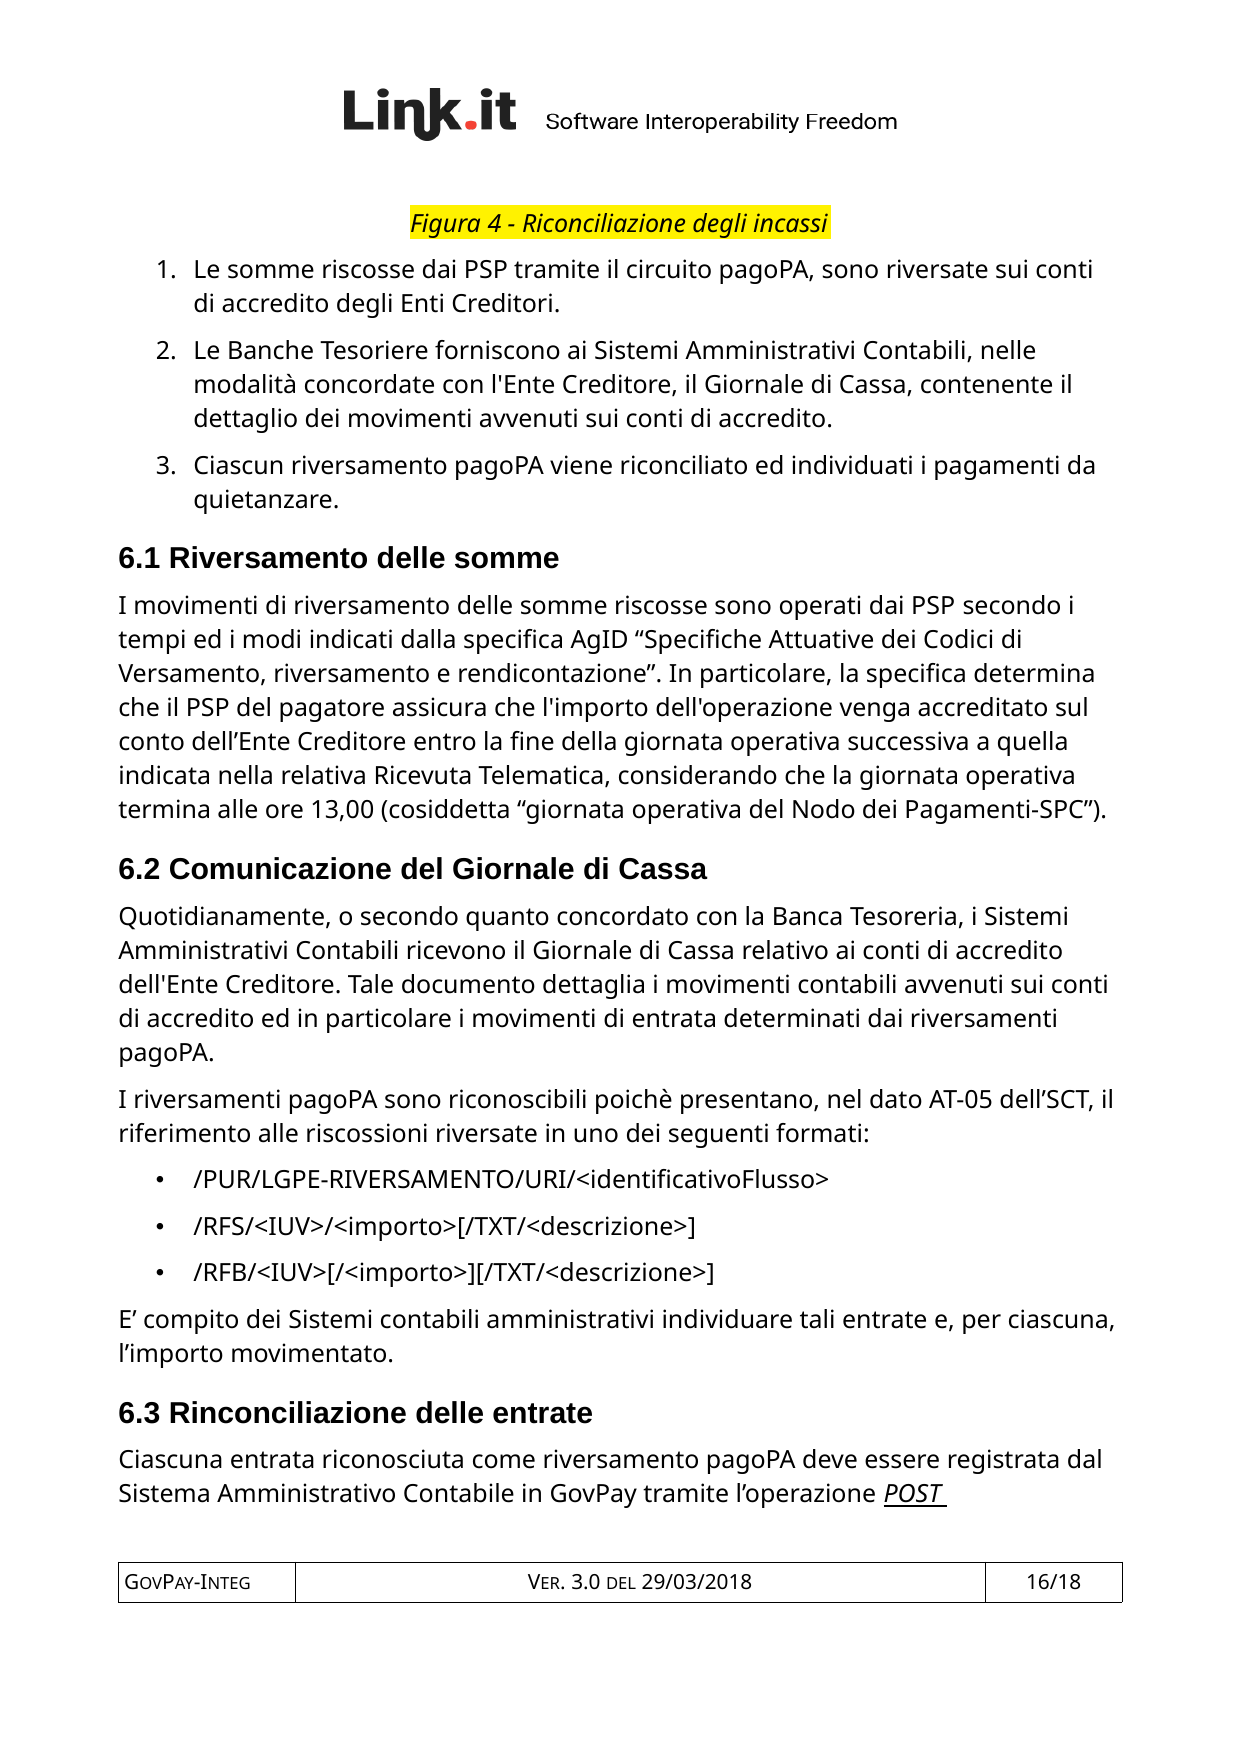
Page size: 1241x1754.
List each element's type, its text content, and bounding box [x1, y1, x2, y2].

text I riversamenti pagoPA sono riconoscibili poichè presentano, nel dato AT-05 dell’SCT, il riferimento alle riscossioni riversate in uno dei seguenti formati: [118, 1081, 1122, 1149]
text Quotidianamente, o secondo quanto concordato con la Banca Tesoreria, i Sistemi Amministrativi Contabili ricevono il Giornale di Cassa relativo ai conti di accredito dell'Ente Creditore. Tale documento dettaglia i movimenti contabili avvenuti sui conti di accredito ed in particolare i movimenti di entrata determinati dai riversamenti pagoPA. [118, 898, 1122, 1069]
list Le somme riscosse dai PSP tramite il circuito pagoPA, sono riversate sui conti di accredito degli Enti Creditori. [156, 252, 1122, 320]
subtitle Comunicazione del Giornale di Cassa [118, 851, 1122, 886]
list /RFB/<IUV>[/<importo>][/TXT/<descrizione>] [156, 1255, 1122, 1289]
text E’ compito dei Sistemi contabili amministrativi individuare tali entrate e, per ciascuna, l’importo movimentato. [118, 1302, 1122, 1370]
text Figura 4 - Riconciliazione degli incassi [118, 205, 1122, 239]
list Le Banche Tesoriere forniscono ai Sistemi Amministrativi Contabili, nelle modalità concordate con l'Ente Creditore, il Giornale di Cassa, contenente il dettaglio dei movimenti avvenuti sui conti di accredito. [156, 333, 1122, 435]
subtitle Riversamento delle somme [118, 540, 1122, 575]
text Ciascuna entrata riconosciuta come riversamento pagoPA deve essere registrata dal Sistema Amministrativo Contabile in GovPay tramite l’operazione POST [118, 1442, 1122, 1510]
list /PUR/LGPE-RIVERSAMENTO/URI/<identificativoFlusso> [156, 1162, 1122, 1196]
text I movimenti di riversamento delle somme riscosse sono operati dai PSP secondo i tempi ed i modi indicati dalla specifica AgID “Specifiche Attuative dei Codici di Versamento, riversamento e rendicontazione”. In particolare, la specifica determina che il PSP del pagatore assicura che l'importo dell'operazione venga accreditato sul conto dell’Ente Creditore entro la fine della giornata operativa successiva a quella indicata nella relativa Ricevuta Telematica, considerando che la giornata operativa termina alle ore 13,00 (cosiddetta “giornata operativa del Nodo dei Pagamenti-SPC”). [118, 588, 1122, 826]
list Ciascun riversamento pagoPA viene riconciliato ed individuati i pagamenti da quietanzare. [156, 447, 1122, 515]
picture [269, 69, 971, 152]
list /RFS/<IUV>/<importo>[/TXT/<descrizione>] [156, 1208, 1122, 1242]
subtitle Rinconciliazione delle entrate [118, 1395, 1122, 1429]
